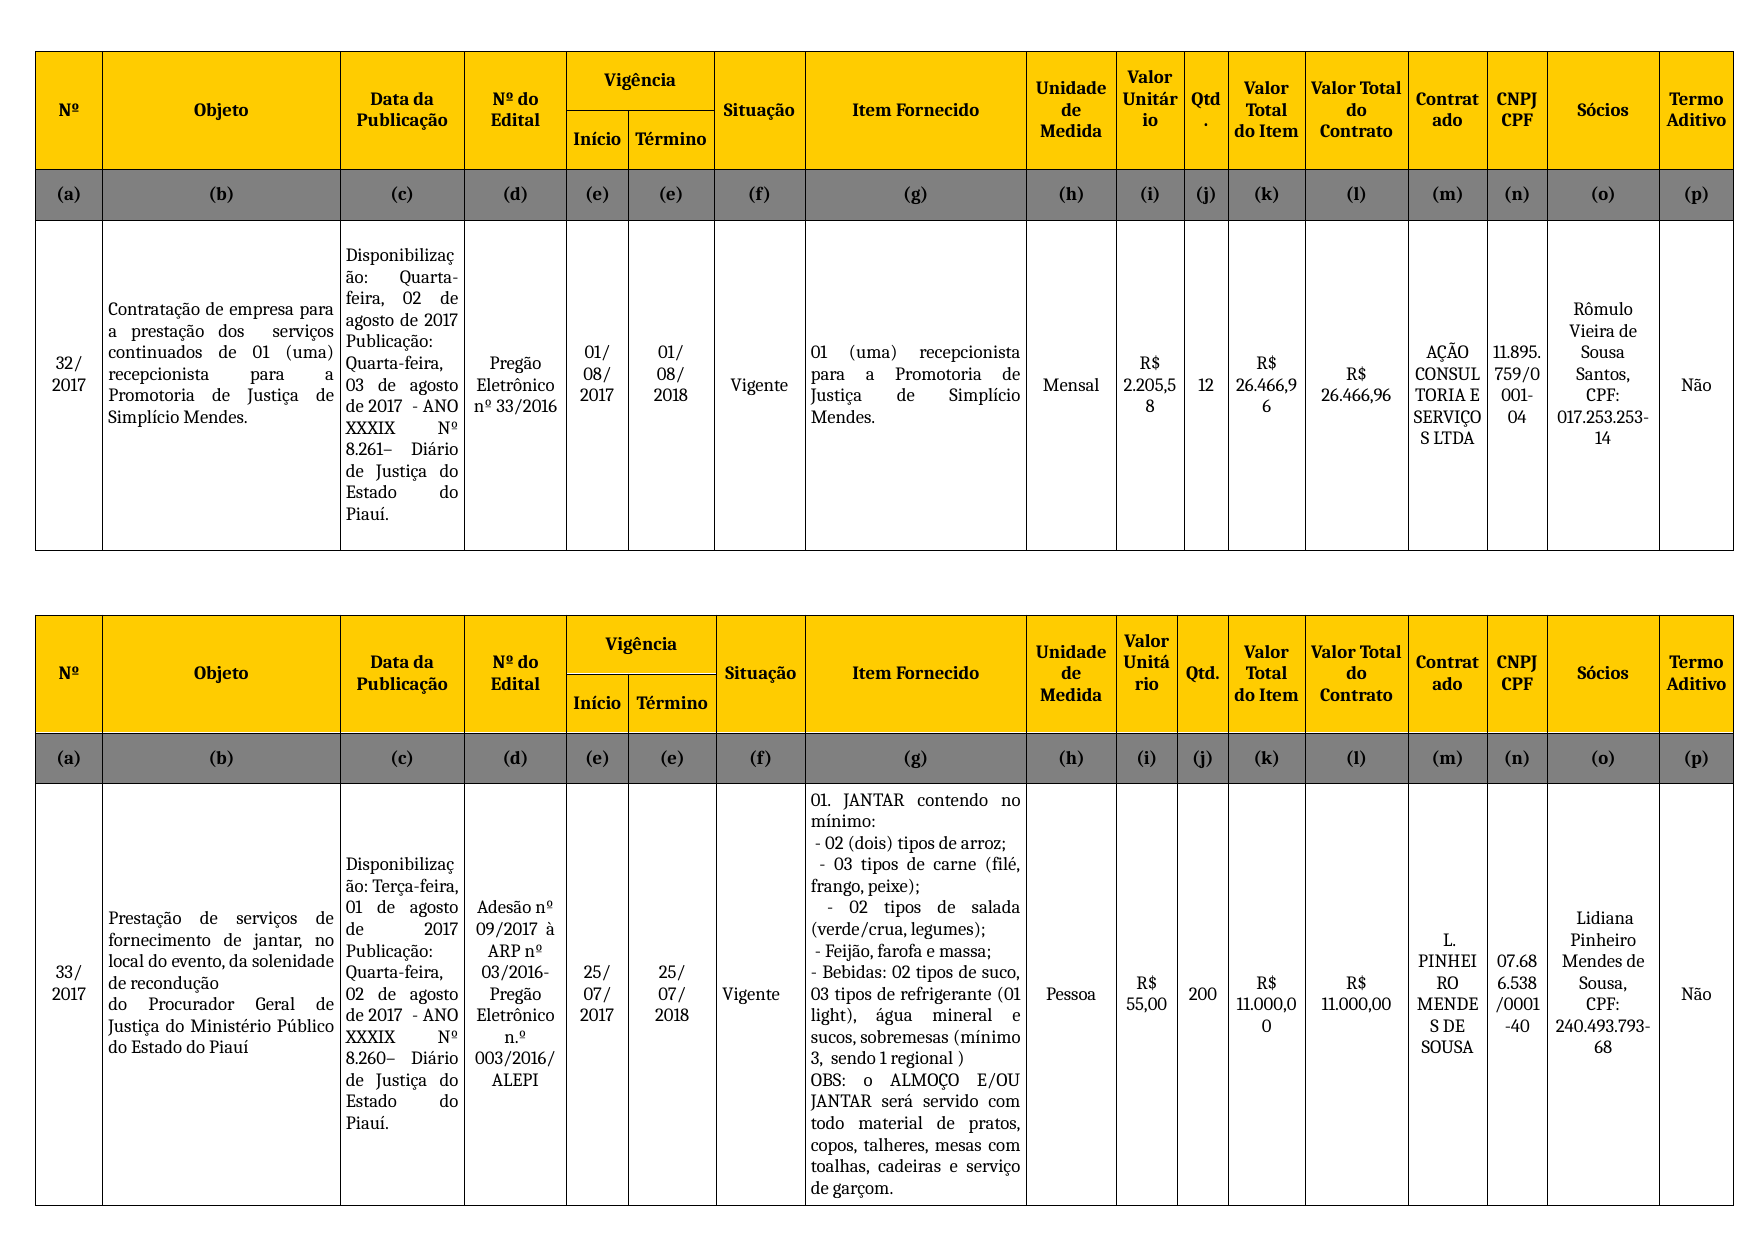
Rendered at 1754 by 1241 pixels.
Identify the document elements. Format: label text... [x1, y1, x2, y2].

table_cell R$ 26.466,96 [1229, 221, 1305, 550]
table_cell Pregão Eletrônico nº 33/2016 [465, 221, 566, 550]
table_cell (b) [103, 734, 340, 783]
table_cell (j) [1178, 734, 1228, 783]
table_cell 32/ 2017 [36, 221, 102, 550]
table_header Valor Total do Item [1229, 616, 1305, 732]
table_cell (n) [1488, 734, 1547, 783]
table_header Objeto [103, 616, 340, 732]
table_cell Pessoa [1027, 784, 1116, 1204]
table_cell Disponibilização: Quarta-feira, 02 de agosto de 2017 Publicação: Quarta-feira, 03 de agosto de 2017 - ANO XXXIX Nº 8.261– Diário de Justiça do Estado do Piauí. [341, 221, 464, 550]
table_cell (e) [629, 734, 716, 783]
table_header Item Fornecido [806, 52, 1026, 169]
table_cell (l) [1306, 170, 1408, 220]
table_cell Não [1660, 221, 1733, 550]
table_header Nº [36, 616, 102, 732]
table_cell Rômulo Vieira de Sousa Santos, CPF: 017.253.253-14 [1548, 221, 1659, 550]
table_cell 01/ 08/ 2017 [567, 221, 628, 550]
table_cell Vigente [717, 784, 805, 1204]
table_cell (n) [1488, 170, 1547, 220]
table_cell Início [567, 675, 628, 732]
table_cell R$ 2.205,58 [1117, 221, 1184, 550]
table_cell Início [567, 111, 628, 169]
table_header Vigência [567, 616, 716, 673]
table_cell (d) [465, 170, 566, 220]
table_cell R$ 55,00 [1117, 784, 1177, 1204]
table_cell (c) [341, 170, 464, 220]
table_header Situação [717, 616, 805, 732]
table_cell (p) [1660, 734, 1733, 783]
table_cell (f) [717, 734, 805, 783]
table_cell 01 (uma) recepcionista para a Promotoria de Justiça de Simplício Mendes. [806, 221, 1026, 550]
table_header Item Fornecido [806, 616, 1026, 732]
table_cell (c) [341, 734, 464, 783]
table_cell Lidiana Pinheiro Mendes de Sousa, CPF: 240.493.793-68 [1548, 784, 1659, 1204]
table_header Contratado [1409, 52, 1487, 169]
table_header Vigência [567, 52, 714, 110]
table_header CNPJ CPF [1488, 52, 1547, 169]
table_header Valor Total do Item [1229, 52, 1305, 169]
table_cell (j) [1185, 170, 1228, 220]
table_cell (b) [103, 170, 340, 220]
table_cell (h) [1027, 734, 1116, 783]
table_header CNPJ CPF [1488, 616, 1547, 732]
table_cell (k) [1229, 170, 1305, 220]
table_cell Adesão nº 09/2017 à ARP nº 03/2016- Pregão Eletrônico n.º 003/2016/ALEPI [465, 784, 566, 1204]
table_cell (m) [1409, 734, 1487, 783]
table_cell (i) [1117, 734, 1177, 783]
table_cell (g) [806, 170, 1026, 220]
table_header Qtd. [1185, 52, 1228, 169]
table_cell (f) [715, 170, 805, 220]
table_cell Término [629, 675, 716, 732]
table_cell (m) [1409, 170, 1487, 220]
table_cell R$ 26.466,96 [1306, 221, 1408, 550]
table_cell R$ 11.000,00 [1229, 784, 1305, 1204]
table_cell Não [1660, 784, 1733, 1204]
table_cell Prestação de serviços de fornecimento de jantar, no local do evento, da solenidade de recondução do Procurador Geral de Justiça do Ministério Público do Estado do Piauí [103, 784, 340, 1204]
table_header Valor Unitário [1117, 616, 1177, 732]
table_cell AÇÃO CONSULTORIA E SERVIÇOS LTDA [1409, 221, 1487, 550]
table_cell (a) [36, 734, 102, 783]
table_header Situação [715, 52, 805, 169]
table_cell (l) [1306, 734, 1408, 783]
table_cell Contratação de empresa para a prestação dos serviços continuados de 01 (uma) recepcionista para a Promotoria de Justiça de Simplício Mendes. [103, 221, 340, 550]
table_cell 200 [1178, 784, 1228, 1204]
table_cell L. PINHEIRO MENDES DE SOUSA [1409, 784, 1487, 1204]
table_cell 12 [1185, 221, 1228, 550]
table_header Valor Total do Contrato [1306, 616, 1408, 732]
table_header Unidade de Medida [1027, 616, 1116, 732]
table_cell (k) [1229, 734, 1305, 783]
table_cell 33/ 2017 [36, 784, 102, 1204]
table_cell (e) [567, 734, 628, 783]
table_header Nº do Edital [465, 616, 566, 732]
table_header Valor Total do Contrato [1306, 52, 1408, 169]
table_cell (i) [1117, 170, 1184, 220]
table_cell (d) [465, 734, 566, 783]
table_cell Disponibilização: Terça-feira, 01 de agosto de 2017 Publicação: Quarta-feira, 02 de agosto de 2017 - ANO XXXIX Nº 8.260– Diário de Justiça do Estado do Piauí. [341, 784, 464, 1204]
table_header Unidade de Medida [1027, 52, 1116, 169]
table_header Termo Aditivo [1660, 616, 1733, 732]
table_cell Vigente [715, 221, 805, 550]
table_cell (e) [567, 170, 628, 220]
table_cell 07.686.538/0001-40 [1488, 784, 1547, 1204]
table_cell 01. JANTAR contendo no mínimo: - 02 (dois) tipos de arroz; - 03 tipos de carne (filé, frango, peixe); - 02 tipos de salada (verde/crua, legumes); - Feijão, farofa e massa; - Bebidas: 02 tipos de suco, 03 tipos de refrigerante (01 light), água mineral e sucos, sobremesas (mínimo 3, sendo 1 regional ) OBS: o ALMOÇO E/OU JANTAR será servido com todo material de pratos, copos, talheres, mesas com toalhas, cadeiras e serviço de garçom. [806, 784, 1026, 1204]
table_cell 25/ 07/ 2017 [567, 784, 628, 1204]
table_cell Mensal [1027, 221, 1116, 550]
table_cell (g) [806, 734, 1026, 783]
table_header Objeto [103, 52, 340, 169]
table_cell (a) [36, 170, 102, 220]
table_header Sócios [1548, 52, 1659, 169]
table_cell 01/ 08/ 2018 [629, 221, 714, 550]
table_cell (e) [629, 170, 714, 220]
table_header Sócios [1548, 616, 1659, 732]
table_cell Término [629, 111, 714, 169]
table_header Qtd. [1178, 616, 1228, 732]
table_header Data da Publicação [341, 52, 464, 169]
table_cell (o) [1548, 734, 1659, 783]
table_header Contratado [1409, 616, 1487, 732]
table_cell 11.895.759/0001-04 [1488, 221, 1547, 550]
table_cell (o) [1548, 170, 1659, 220]
table_header Nº [36, 52, 102, 169]
table_cell (h) [1027, 170, 1116, 220]
table_header Valor Unitário [1117, 52, 1184, 169]
table_header Termo Aditivo [1660, 52, 1733, 169]
table_header Data da Publicação [341, 616, 464, 732]
table_cell R$ 11.000,00 [1306, 784, 1408, 1204]
table_cell (p) [1660, 170, 1733, 220]
table_header Nº do Edital [465, 52, 566, 169]
table_cell 25/ 07/ 2018 [629, 784, 716, 1204]
